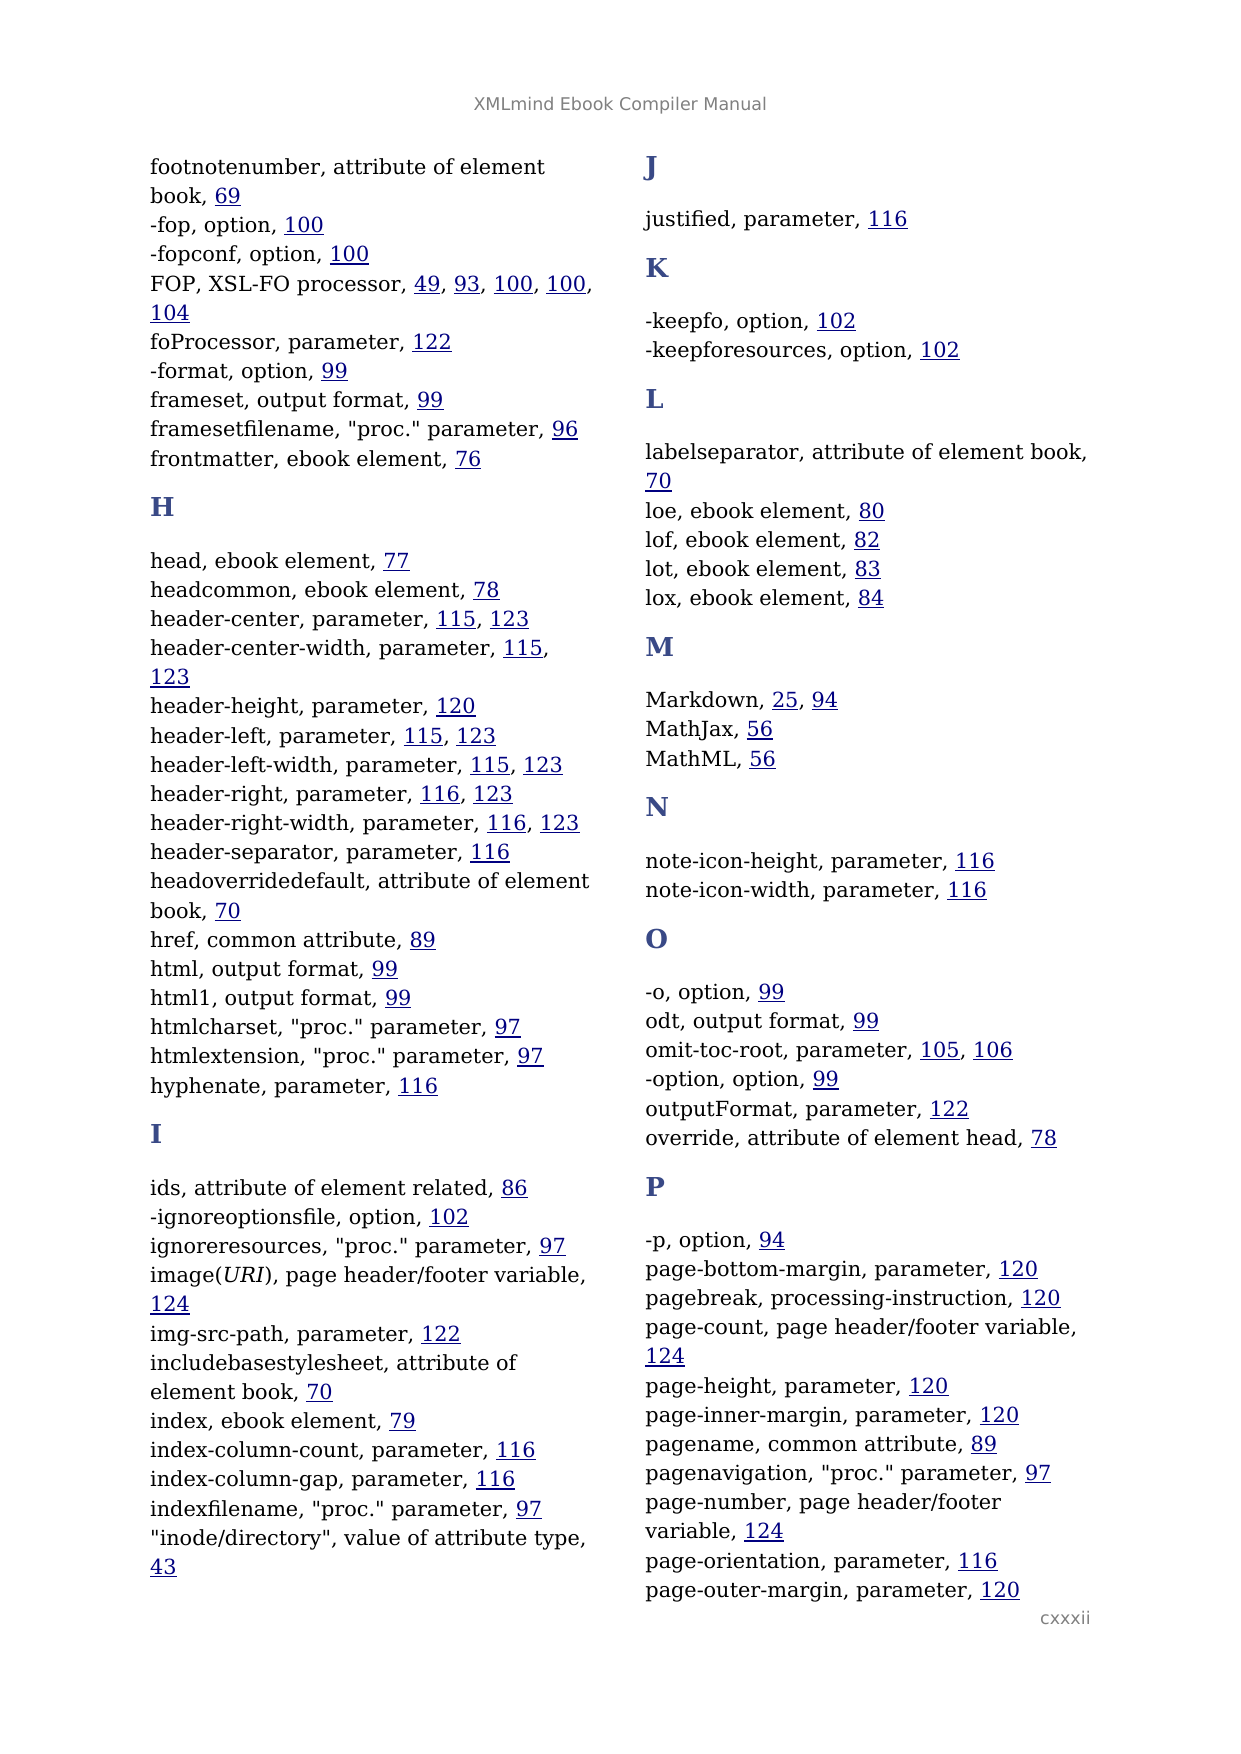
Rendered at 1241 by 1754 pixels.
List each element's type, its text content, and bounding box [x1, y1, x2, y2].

text L [645, 383, 1090, 414]
text FOP, XSL-FO processor, 0, 0, 0, 0, 0 [150, 267, 595, 325]
text image(URI), page header/footer variable, 0 [150, 1258, 595, 1317]
text outputFormat, parameter, 0 [645, 1092, 1090, 1121]
text includebasestylesheet, attribute of element book, 0 [150, 1346, 595, 1404]
text html, output format, 0 [150, 952, 595, 981]
text justified, parameter, 0 [645, 202, 1090, 231]
text J [645, 150, 1090, 181]
text page-orientation, parameter, 0 [645, 1544, 1090, 1573]
text header-left-width, parameter, 0, 0 [150, 748, 595, 777]
text ids, attribute of element related, 0 [150, 1171, 595, 1200]
text head, ebook element, 0 [150, 544, 595, 573]
text M [645, 631, 1090, 662]
text img-src-path, parameter, 0 [150, 1317, 595, 1346]
text -fopconf, option, 0 [150, 237, 595, 267]
text index, ebook element, 0 [150, 1404, 595, 1433]
text page-outer-margin, parameter, 0 [645, 1573, 1090, 1602]
text note-icon-height, parameter, 0 [645, 844, 1090, 873]
text html1, output format, 0 [150, 981, 595, 1010]
text "inode/directory", value of attribute type, 0 [150, 1521, 595, 1579]
text pagebreak, processing-instruction, 0 [645, 1281, 1090, 1310]
text header-height, parameter, 0 [150, 689, 595, 719]
text lox, ebook element, 0 [645, 581, 1090, 610]
text framesetfilename, "proc." parameter, 0 [150, 412, 595, 442]
text -format, option, 0 [150, 354, 595, 383]
text loe, ebook element, 0 [645, 494, 1090, 523]
text MathJax, 0 [645, 712, 1090, 742]
text htmlcharset, "proc." parameter, 0 [150, 1010, 595, 1039]
text note-icon-width, parameter, 0 [645, 873, 1090, 902]
text pagename, common attribute, 0 [645, 1427, 1090, 1456]
text -fop, option, 0 [150, 208, 595, 237]
text index-column-gap, parameter, 0 [150, 1462, 595, 1492]
text header-right-width, parameter, 0, 0 [150, 806, 595, 835]
text htmlextension, "proc." parameter, 0 [150, 1039, 595, 1069]
text Markdown, 0, 0 [645, 683, 1090, 712]
text -keepfo, option, 0 [645, 304, 1090, 333]
text MathML, 0 [645, 742, 1090, 771]
text index-column-count, parameter, 0 [150, 1433, 595, 1462]
text headcommon, ebook element, 0 [150, 573, 595, 602]
text frameset, output format, 0 [150, 383, 595, 412]
text header-separator, parameter, 0 [150, 835, 595, 864]
text override, attribute of element head, 0 [645, 1121, 1090, 1150]
text header-center, parameter, 0, 0 [150, 602, 595, 631]
text omit-toc-root, parameter, 0, 0 [645, 1033, 1090, 1062]
text labelseparator, attribute of element book, 0 [645, 435, 1090, 494]
text page-inner-margin, parameter, 0 [645, 1398, 1090, 1427]
text -ignoreoptionsfile, option, 0 [150, 1200, 595, 1229]
text page-count, page header/footer variable, 0 [645, 1310, 1090, 1369]
text H [150, 492, 595, 523]
text page-bottom-margin, parameter, 0 [645, 1252, 1090, 1281]
text N [645, 792, 1090, 823]
text ignoreresources, "proc." parameter, 0 [150, 1229, 595, 1258]
text header-left, parameter, 0, 0 [150, 719, 595, 748]
text header-right, parameter, 0, 0 [150, 777, 595, 806]
text -keepforesources, option, 0 [645, 333, 1090, 362]
text -o, option, 0 [645, 975, 1090, 1004]
text frontmatter, ebook element, 0 [150, 442, 595, 471]
text header-center-width, parameter, 0, 0 [150, 631, 595, 689]
text href, common attribute, 0 [150, 923, 595, 952]
text O [645, 923, 1090, 954]
text page-number, page header/footer variable, 0 [645, 1485, 1090, 1544]
text page-height, parameter, 0 [645, 1369, 1090, 1398]
text hyphenate, parameter, 0 [150, 1069, 595, 1098]
text foProcessor, parameter, 0 [150, 325, 595, 354]
text -option, option, 0 [645, 1062, 1090, 1092]
text K [645, 252, 1090, 283]
text lot, ebook element, 0 [645, 552, 1090, 581]
text lof, ebook element, 0 [645, 523, 1090, 552]
text footnotenumber, attribute of element book, 0 [150, 150, 595, 208]
text indexfilename, "proc." parameter, 0 [150, 1492, 595, 1521]
text odt, output format, 0 [645, 1004, 1090, 1033]
text P [645, 1171, 1090, 1202]
text -p, option, 0 [645, 1223, 1090, 1252]
text pagenavigation, "proc." parameter, 0 [645, 1456, 1090, 1485]
text headoverridedefault, attribute of element book, 0 [150, 864, 595, 923]
text I [150, 1119, 595, 1150]
